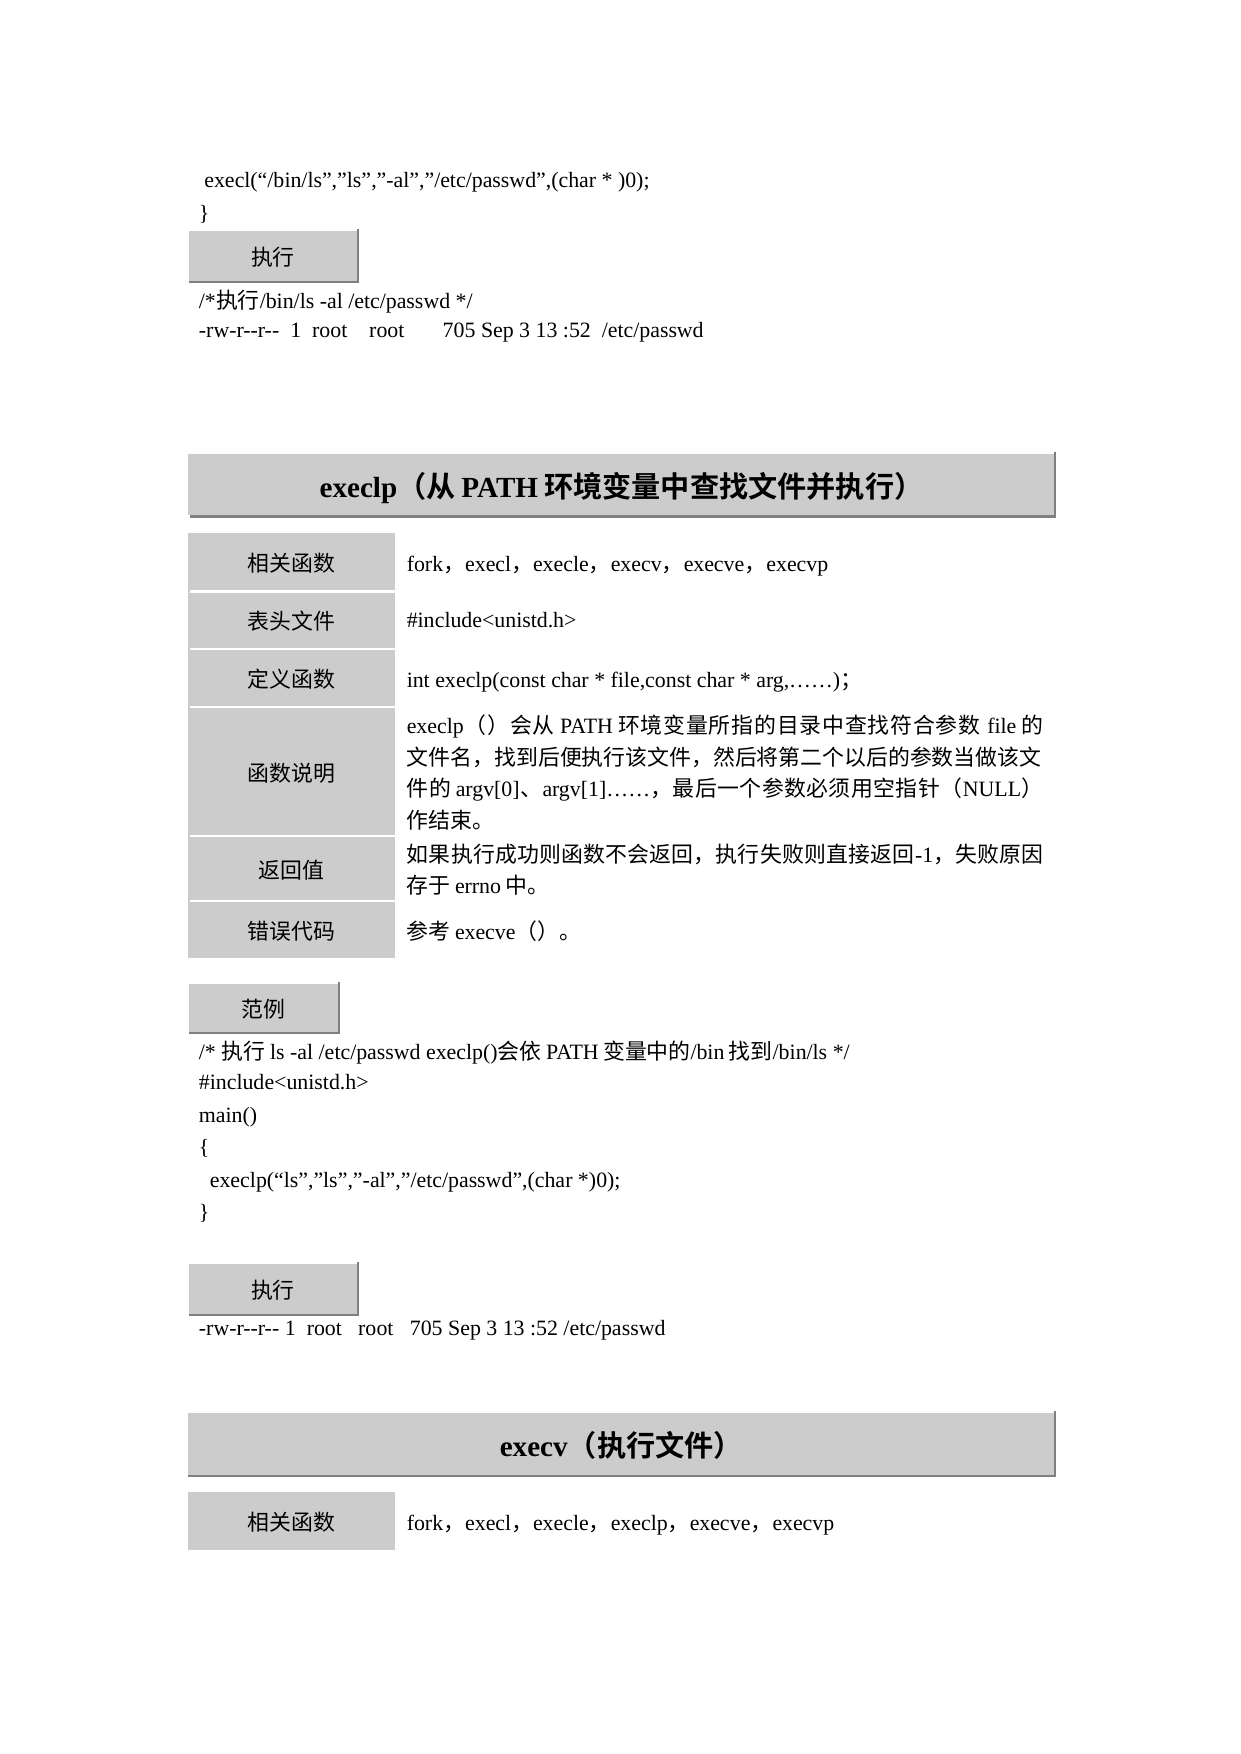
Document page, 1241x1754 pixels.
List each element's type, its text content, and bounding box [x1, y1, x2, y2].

table_cell 范例 [189, 984, 338, 1032]
table_cell 函数说明 [188, 706, 395, 835]
table_cell -rw-r--r-- 1 root root 705 Sep 3 13 :52 /etc/passwd [188, 1314, 1055, 1379]
table_cell [359, 1262, 1055, 1314]
table_cell #include<unistd.h> [395, 590, 1055, 648]
table_cell [188, 958, 1055, 982]
table_cell 相关函数 [188, 533, 395, 590]
table_cell /*执行/bin/ls -al /etc/passwd */ -rw-r--r-- 1 root root 705 Sep 3 13 :52 /etc/passwd [188, 281, 1055, 387]
table_cell 表头文件 [188, 590, 395, 648]
table_cell /* 执行 ls -al /etc/passwd execlp()会依PATH变量中的/bin找到/bin/ls */ #include<unistd.h> main() { execlp(“ls”,”ls”,”-al”,”/etc/passwd”,(char *)0); } [188, 1032, 1055, 1262]
table_cell execl(“/bin/ls”,”ls”,”-al”,”/etc/passwd”,(char * )0); } [188, 162, 1055, 229]
table_cell fork，execl，execle，execv，execve，execvp [395, 533, 1055, 590]
table_cell 如果执行成功则函数不会返回，执行失败则直接返回-1，失败原因存于errno中。 [395, 835, 1055, 900]
table_cell 参考execve（）。 [395, 900, 1055, 958]
table_header execlp（从PATH环境变量中查找文件并执行） [188, 454, 1054, 515]
table_cell 相关函数 [188, 1492, 395, 1550]
table_cell 定义函数 [188, 648, 395, 706]
table_cell 返回值 [188, 835, 395, 900]
table_header execv（执行文件） [188, 1413, 1054, 1475]
table_cell 执行 [189, 1264, 357, 1314]
table_cell [188, 515, 1055, 532]
table_cell [340, 982, 1055, 1032]
table_cell fork，execl，execle，execlp，execve，execvp [395, 1492, 1055, 1550]
table_cell [188, 1477, 1055, 1492]
table_cell int execlp(const char * file,const char * arg,……)； [395, 648, 1055, 706]
table_cell execlp（）会从PATH环境变量所指的目录中查找符合参数file的文件名，找到后便执行该文件，然后将第二个以后的参数当做该文件的argv[0]、argv[1]……，最后一个参数必须用空指针（NULL）作结束。 [395, 706, 1055, 835]
table_cell 执行 [189, 231, 357, 281]
table_cell 错误代码 [188, 900, 395, 958]
table_cell [359, 229, 1055, 281]
